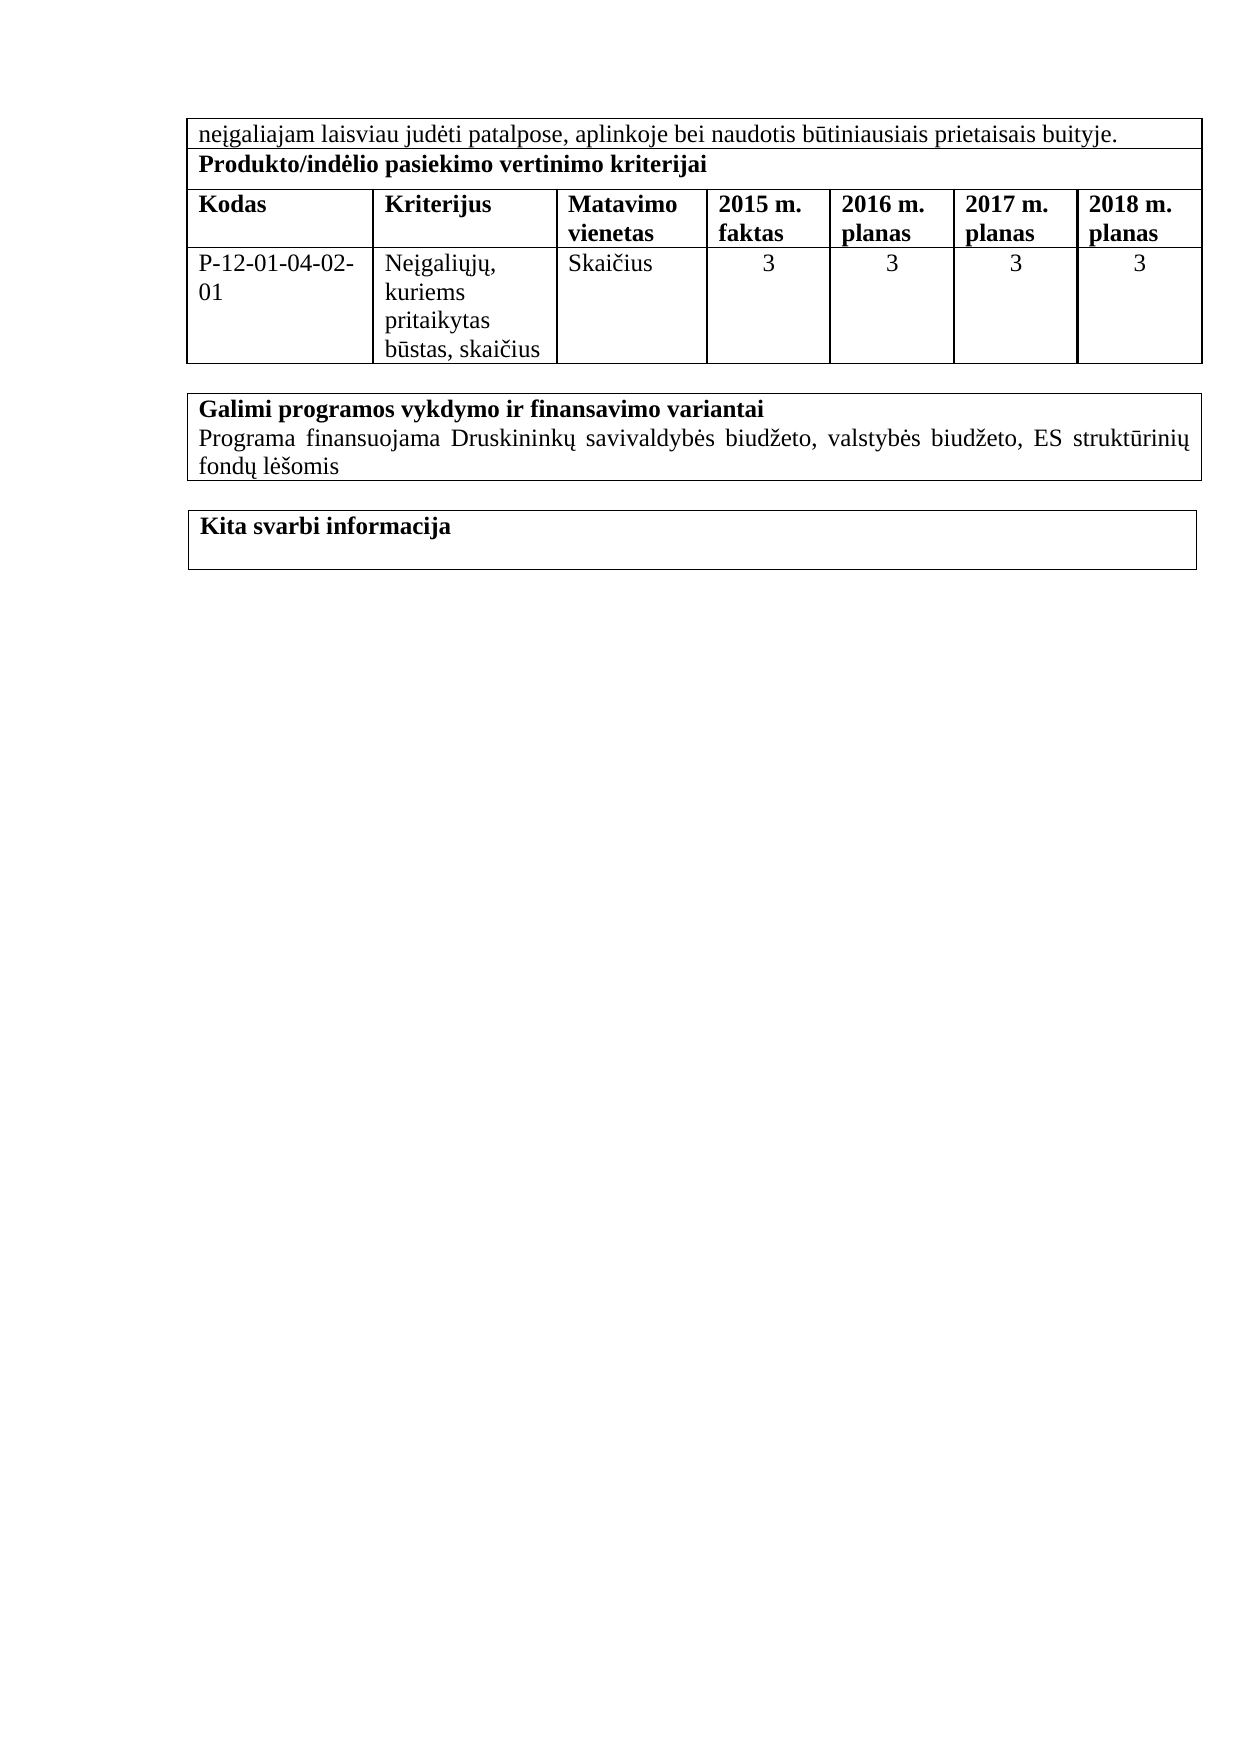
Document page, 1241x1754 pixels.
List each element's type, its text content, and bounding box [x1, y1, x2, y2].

table_cell Kodas [188, 190, 372, 247]
table_cell neįgaliajam laisviau judėti patalpose, aplinkoje bei naudotis būtiniausiais prietaisais buityje. [188, 119, 1201, 148]
table_cell Produkto/indėlio pasiekimo vertinimo kriterijai [188, 149, 1201, 188]
table_cell Skaičius [558, 248, 706, 363]
table_cell 3 [955, 248, 1076, 363]
table_header Kita svarbi informacija [189, 511, 1196, 568]
table_cell 2016 m. planas [831, 190, 953, 247]
table_cell Matavimo vienetas [558, 190, 706, 247]
table_header Galimi programos vykdymo ir finansavimo variantai Programa finansuojama Druskininkų savivaldybės biudžeto, valstybės biudžeto, ES struktūrinių fondų lėšomis [188, 394, 1201, 480]
table_cell Neįgaliųjų, kuriems pritaikytas būstas, skaičius [374, 248, 556, 363]
table_cell 3 [1079, 248, 1201, 363]
table_cell 2015 m. faktas [708, 190, 829, 247]
table_cell 3 [831, 248, 953, 363]
table_cell 2018 m. planas [1079, 190, 1201, 247]
table_cell Kriterijus [374, 190, 556, 247]
table_cell P-12-01-04-02-01 [188, 248, 372, 363]
table_cell 2017 m. planas [955, 190, 1076, 247]
table_cell 3 [708, 248, 829, 363]
